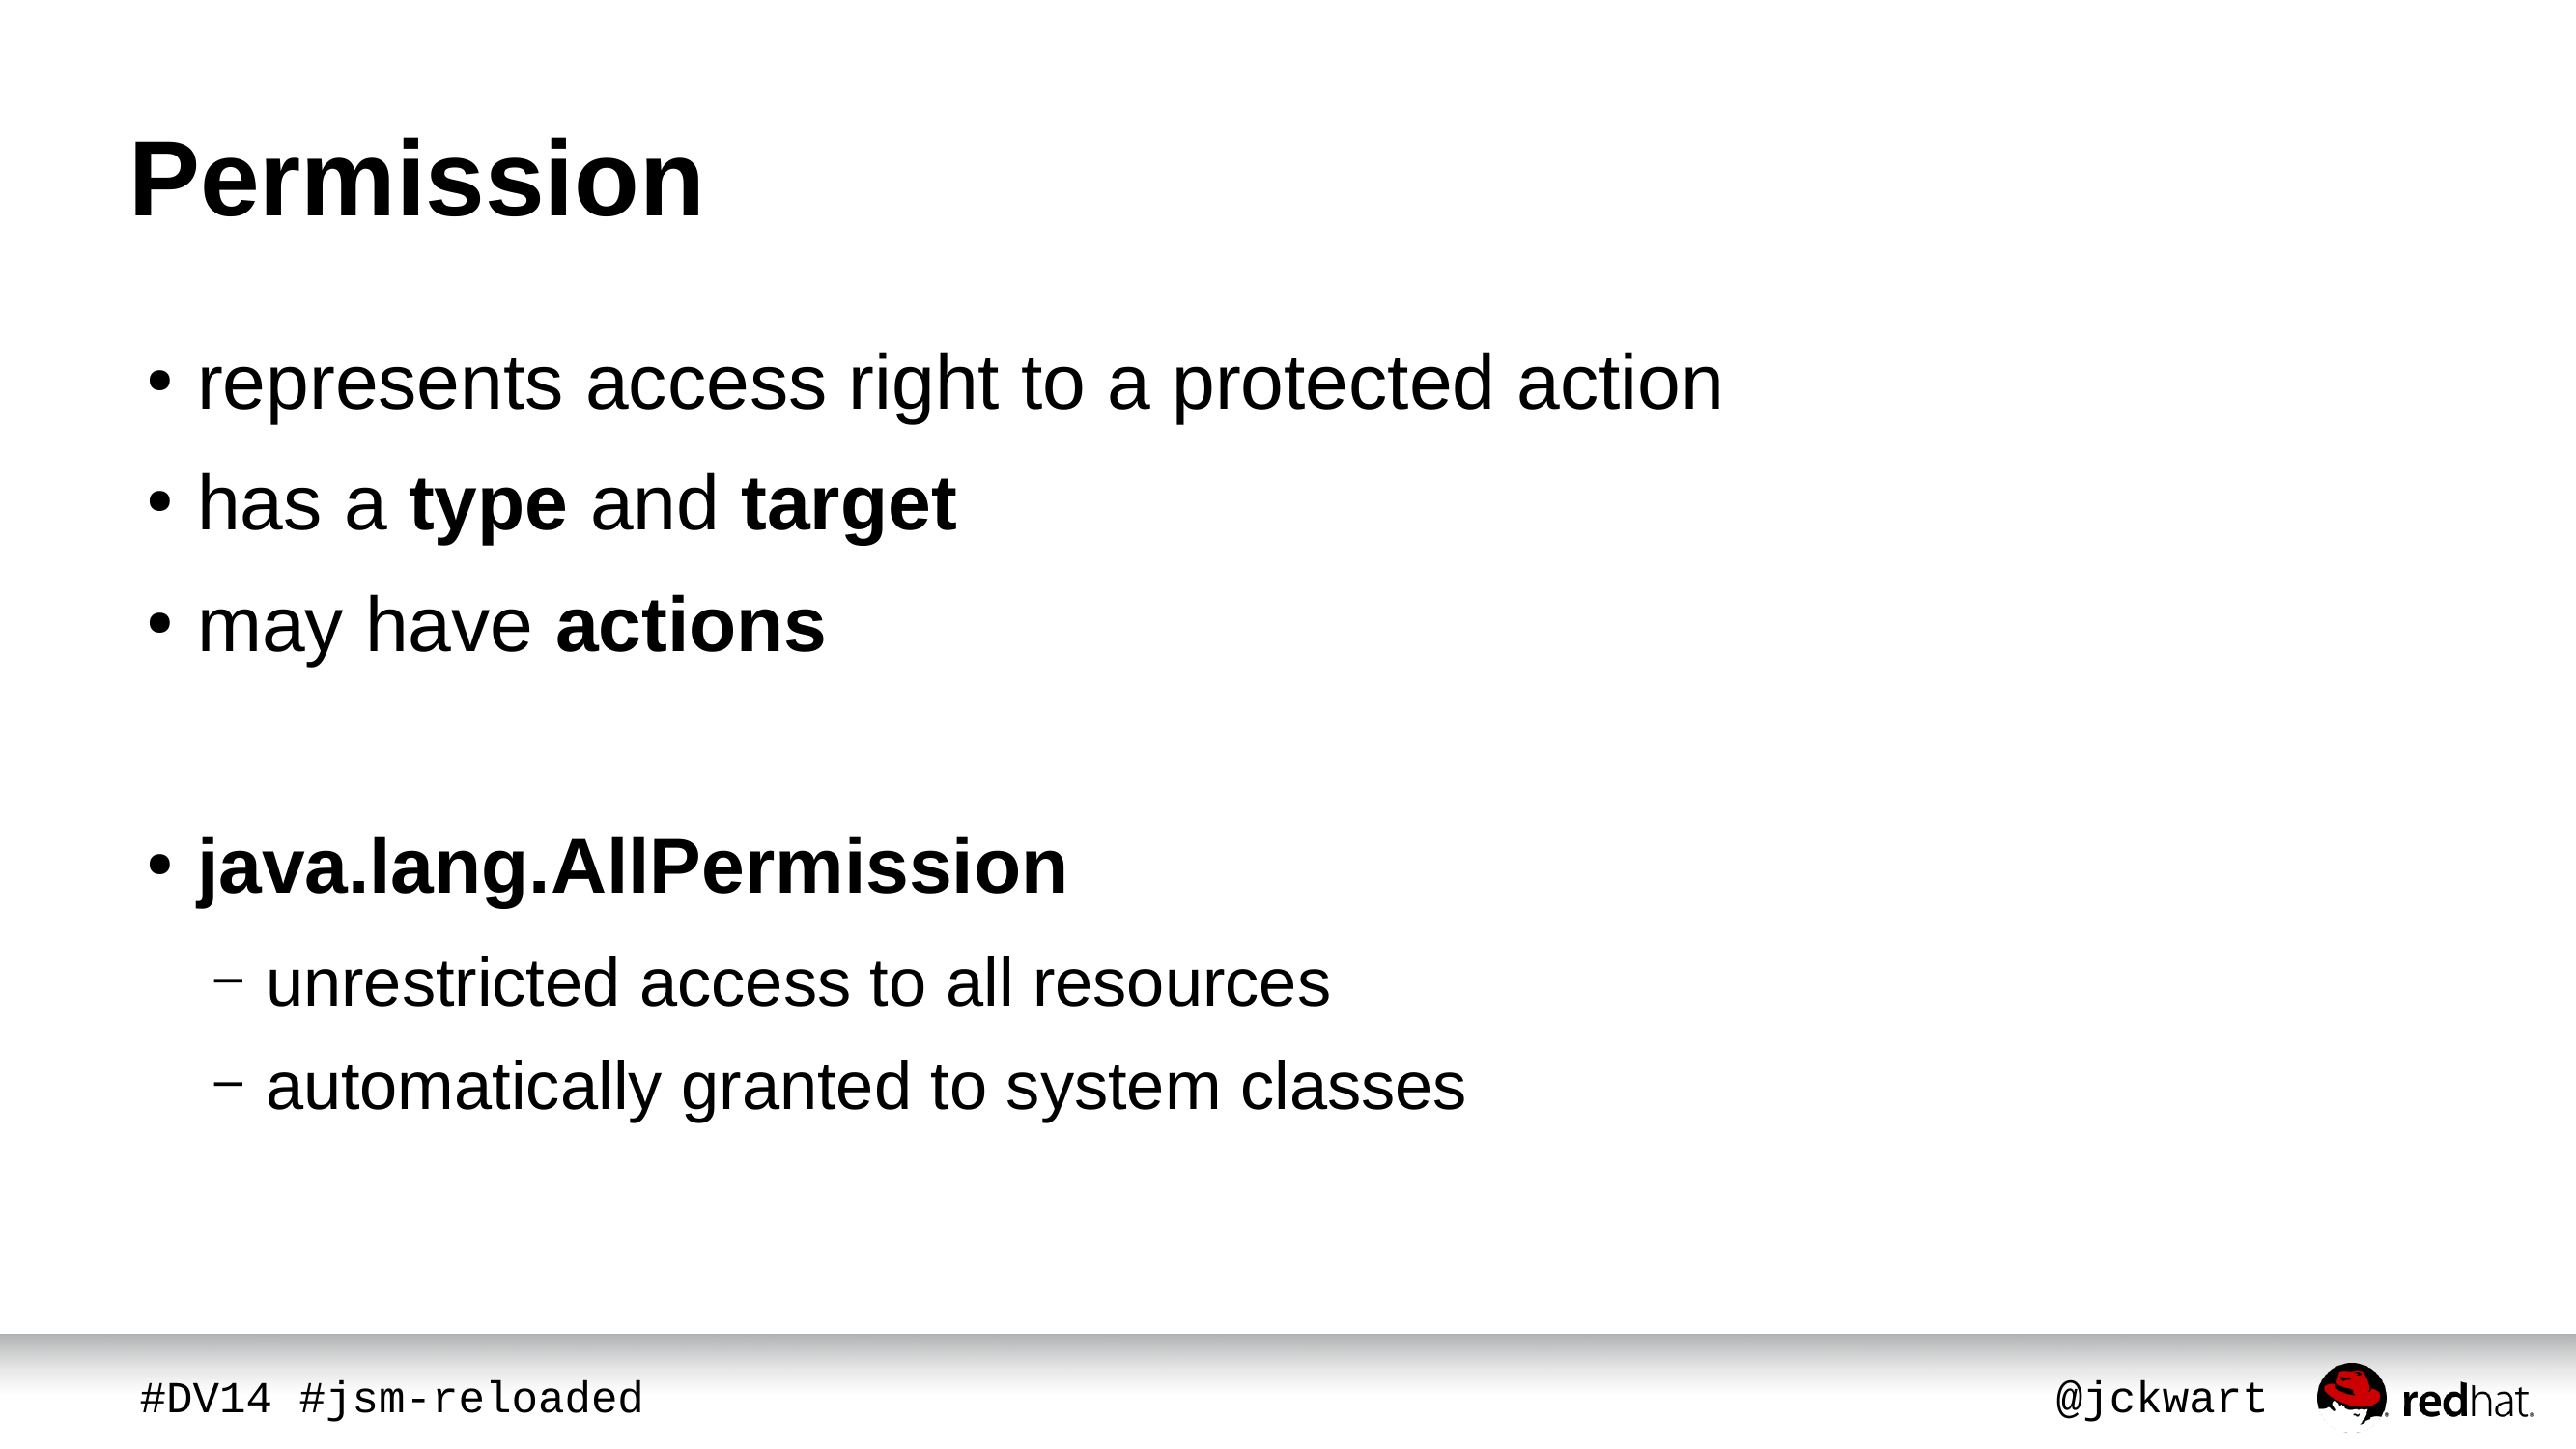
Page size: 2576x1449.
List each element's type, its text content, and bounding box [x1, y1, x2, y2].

list represents access right to a protected action has a type and target may have actions java.lang.AllPermission unrestricted access to all resources automatically granted to system classes [128, 338, 2448, 1179]
picture [0, 1334, 2576, 1445]
title Permission [128, 57, 2448, 300]
